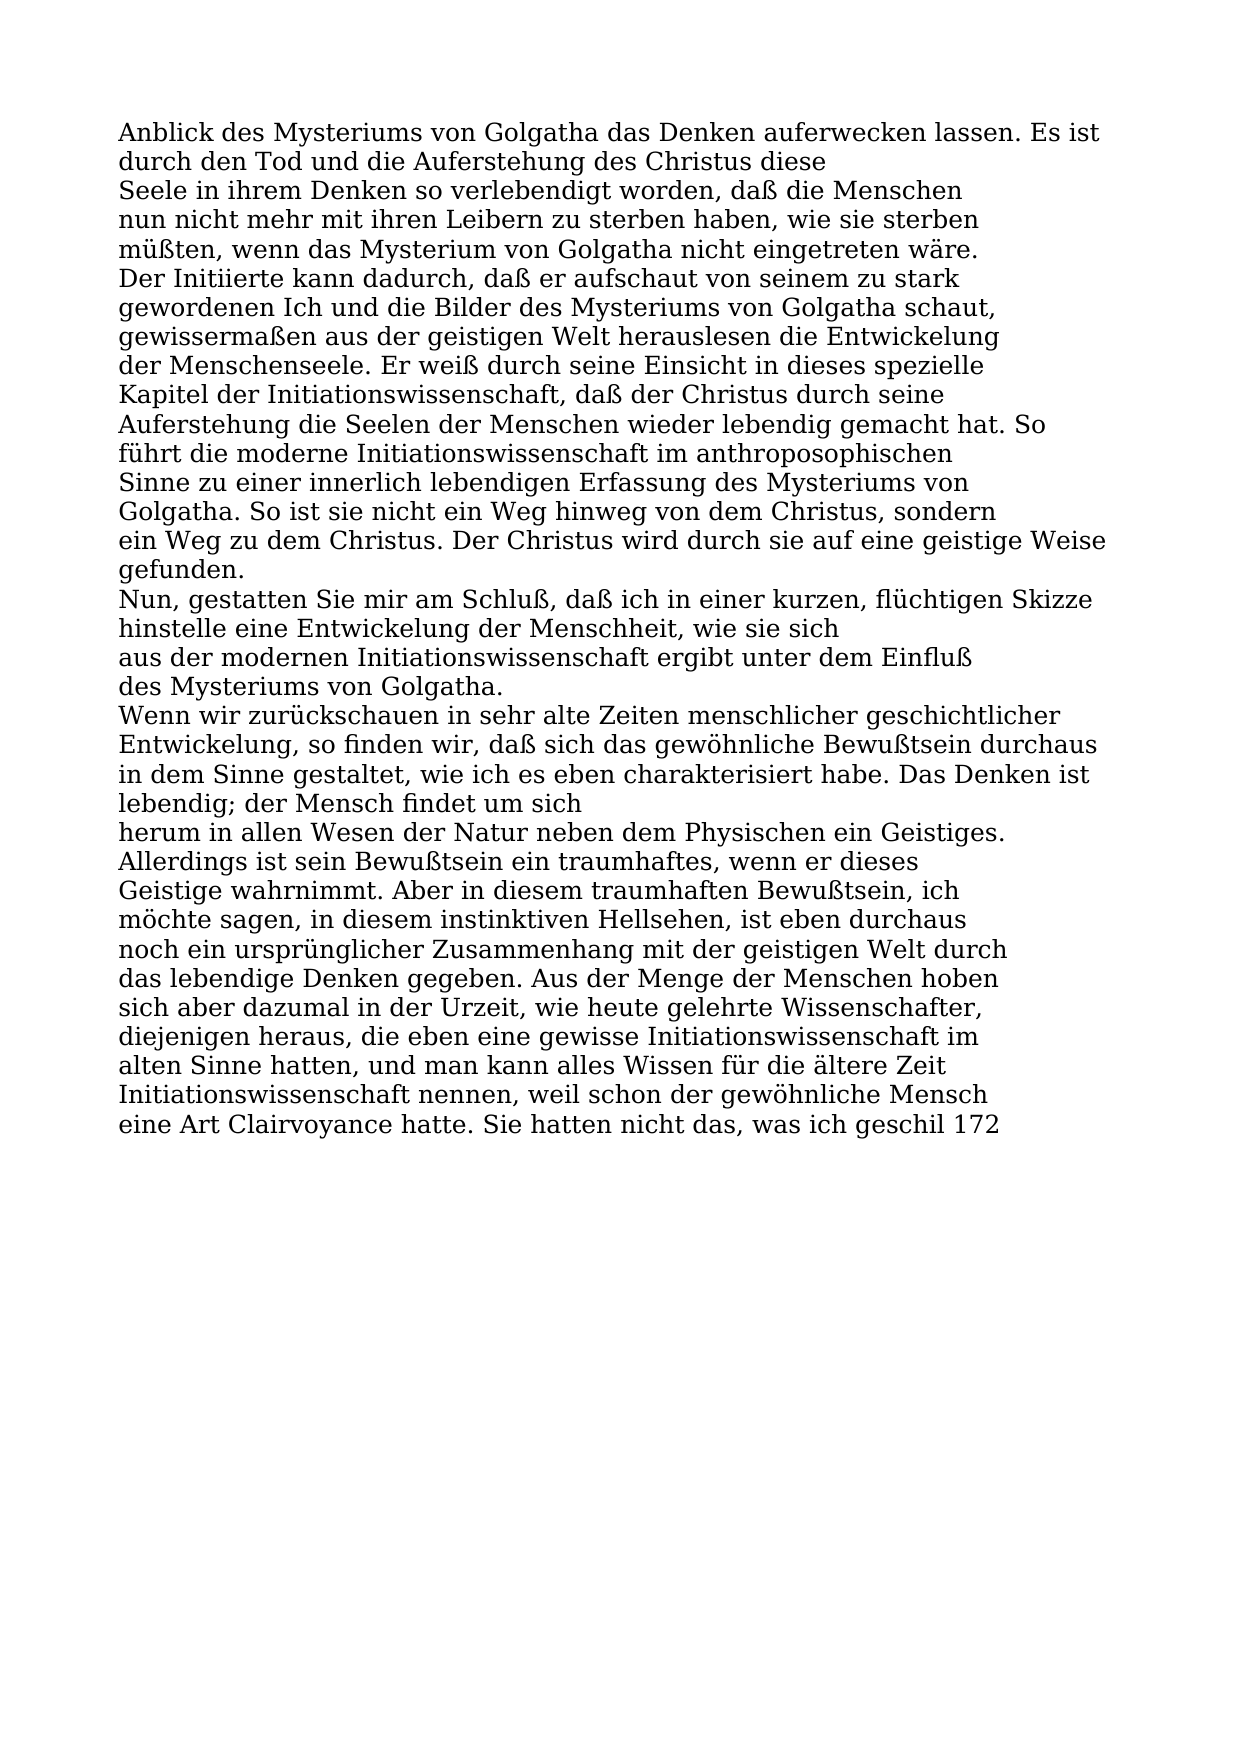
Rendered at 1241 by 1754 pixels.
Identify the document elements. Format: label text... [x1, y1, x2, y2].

text führt die moderne Initiationswissenschaft im anthroposophischen [118, 439, 1122, 468]
text der Menschenseele. Er weiß durch seine Einsicht in dieses spezielle [118, 351, 1122, 381]
text gewissermaßen aus der geistigen Welt herauslesen die Entwickelung [118, 322, 1122, 351]
text eine Art Clairvoyance hatte. Sie hatten nicht das, was ich geschil 172 [118, 1110, 1122, 1139]
text ein Weg zu dem Christus. Der Christus wird durch sie auf eine geistige Weise gefunden. [118, 526, 1122, 585]
text Golgatha. So ist sie nicht ein Weg hinweg von dem Christus, sondern [118, 497, 1122, 526]
text gewordenen Ich und die Bilder des Mysteriums von Golgatha schaut, [118, 293, 1122, 322]
text noch ein ursprünglicher Zusammenhang mit der geistigen Welt durch [118, 935, 1122, 964]
text Sinne zu einer innerlich lebendigen Erfassung des Mysteriums von [118, 468, 1122, 497]
text das lebendige Denken gegeben. Aus der Menge der Menschen hoben [118, 964, 1122, 993]
text Wenn wir zurückschauen in sehr alte Zeiten menschlicher geschichtlicher Entwickelung, so finden wir, daß sich das gewöhnliche Bewußtsein durchaus in dem Sinne gestaltet, wie ich es eben charakterisiert habe. Das Denken ist lebendig; der Mensch findet um sich [118, 701, 1122, 818]
text herum in allen Wesen der Natur neben dem Physischen ein Geistiges. Allerdings ist sein Bewußtsein ein traumhaftes, wenn er dieses [118, 818, 1122, 876]
text aus der modernen Initiationswissenschaft ergibt unter dem Einfluß [118, 643, 1122, 672]
text Seele in ihrem Denken so verlebendigt worden, daß die Menschen [118, 176, 1122, 206]
text Anblick des Mysteriums von Golgatha das Denken auferwecken lassen. Es ist durch den Tod und die Auferstehung des Christus diese [118, 118, 1122, 176]
text diejenigen heraus, die eben eine gewisse Initiationswissenschaft im [118, 1022, 1122, 1051]
text des Mysteriums von Golgatha. [118, 672, 1122, 701]
text nun nicht mehr mit ihren Leibern zu sterben haben, wie sie sterben [118, 206, 1122, 235]
text alten Sinne hatten, und man kann alles Wissen für die ältere Zeit [118, 1051, 1122, 1081]
text möchte sagen, in diesem instinktiven Hellsehen, ist eben durchaus [118, 906, 1122, 935]
text Nun, gestatten Sie mir am Schluß, daß ich in einer kurzen, flüchtigen Skizze hinstelle eine Entwickelung der Menschheit, wie sie sich [118, 585, 1122, 643]
text müßten, wenn das Mysterium von Golgatha nicht eingetreten wäre. [118, 235, 1122, 264]
text Kapitel der Initiationswissenschaft, daß der Christus durch seine Auferstehung die Seelen der Menschen wieder lebendig gemacht hat. So [118, 381, 1122, 439]
text Der Initiierte kann dadurch, daß er aufschaut von seinem zu stark [118, 264, 1122, 293]
text Geistige wahrnimmt. Aber in diesem traumhaften Bewußtsein, ich [118, 876, 1122, 906]
text sich aber dazumal in der Urzeit, wie heute gelehrte Wissenschafter, [118, 993, 1122, 1022]
text Initiationswissenschaft nennen, weil schon der gewöhnliche Mensch [118, 1081, 1122, 1110]
